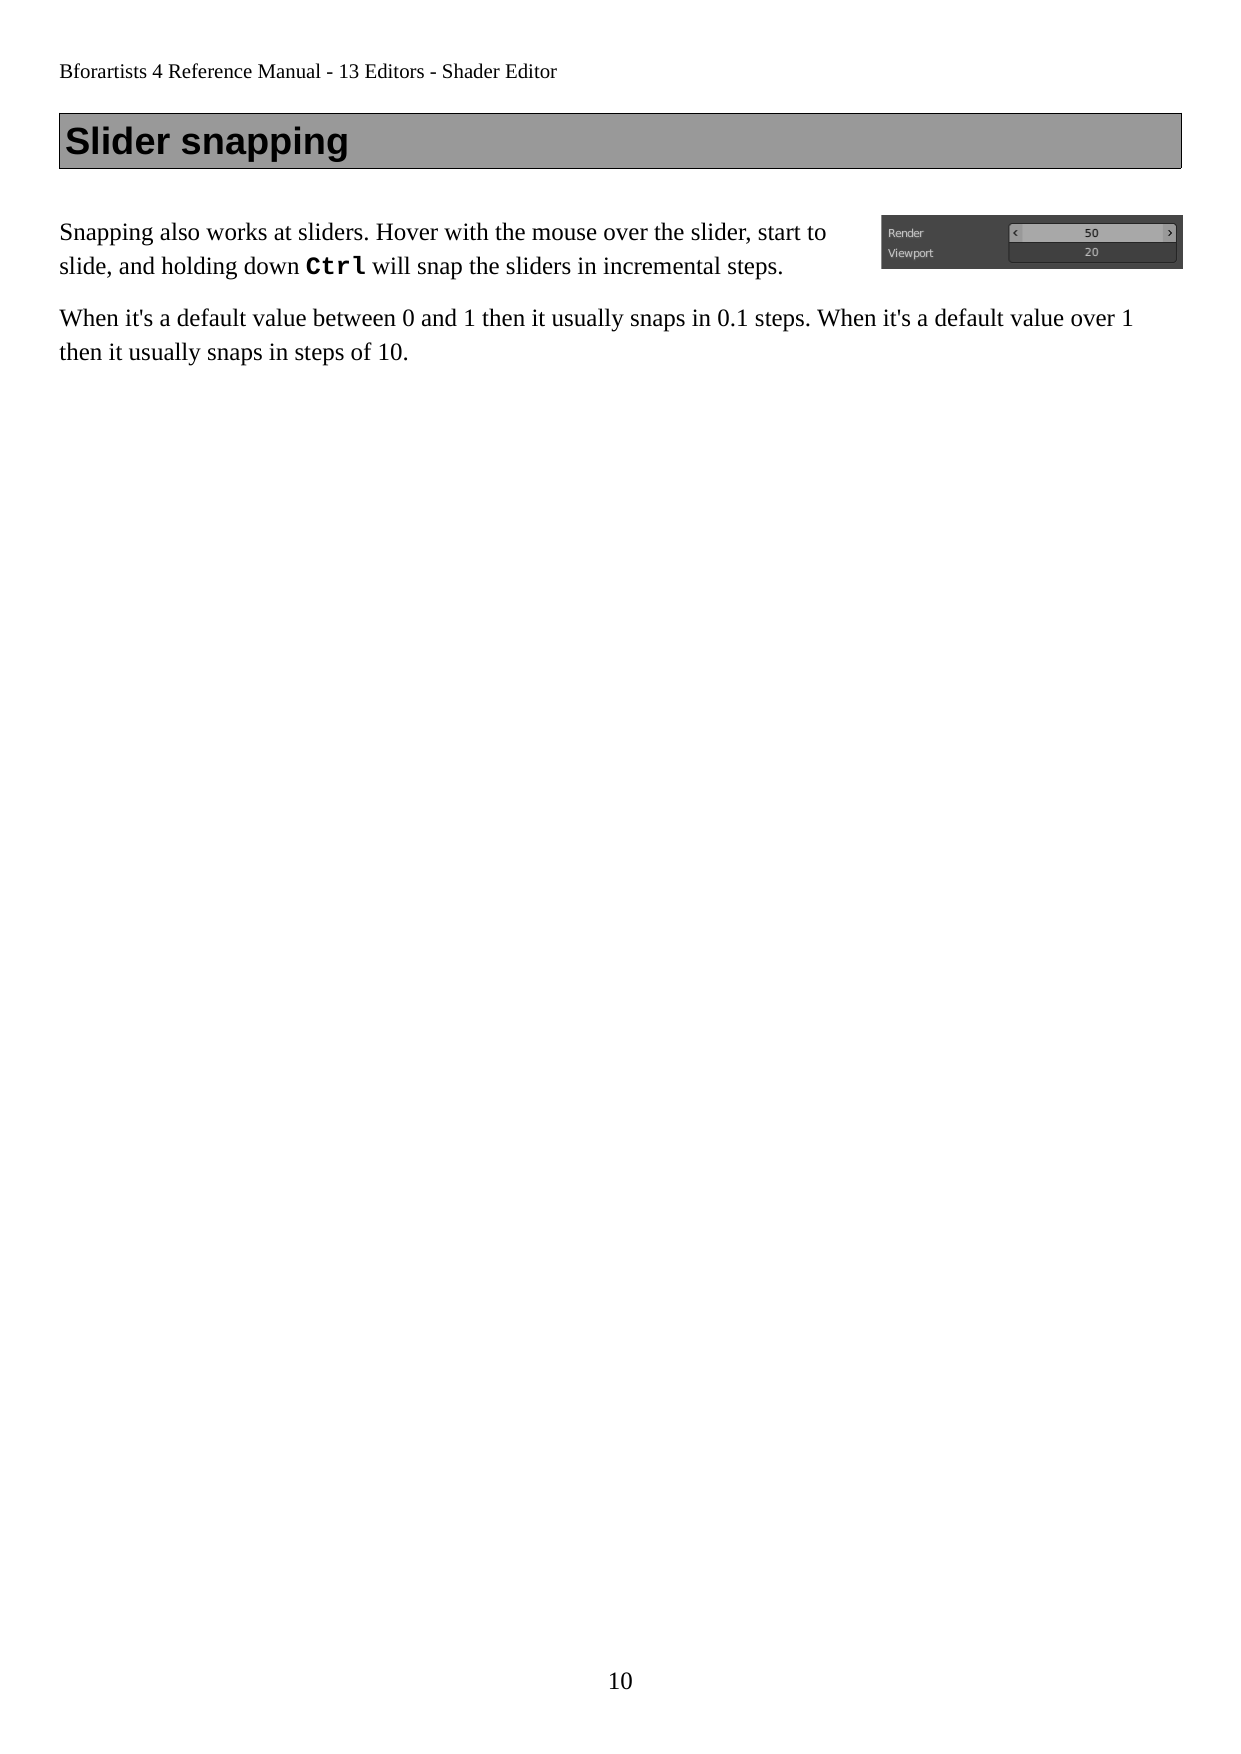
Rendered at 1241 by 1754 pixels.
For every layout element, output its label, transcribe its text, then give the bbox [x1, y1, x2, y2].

picture [881, 215, 1183, 269]
text When it's a default value between 0 and 1 then it usually snaps in 0.1 steps. When it's a default value over 1 then it usually snaps in steps of 10. [59, 303, 1181, 366]
table_header Slider snapping [60, 114, 1181, 168]
text Snapping also works at sliders. Hover with the mouse over the slider, start to slide, and holding down Ctrl will snap the sliders in incremental steps. [59, 217, 1181, 282]
